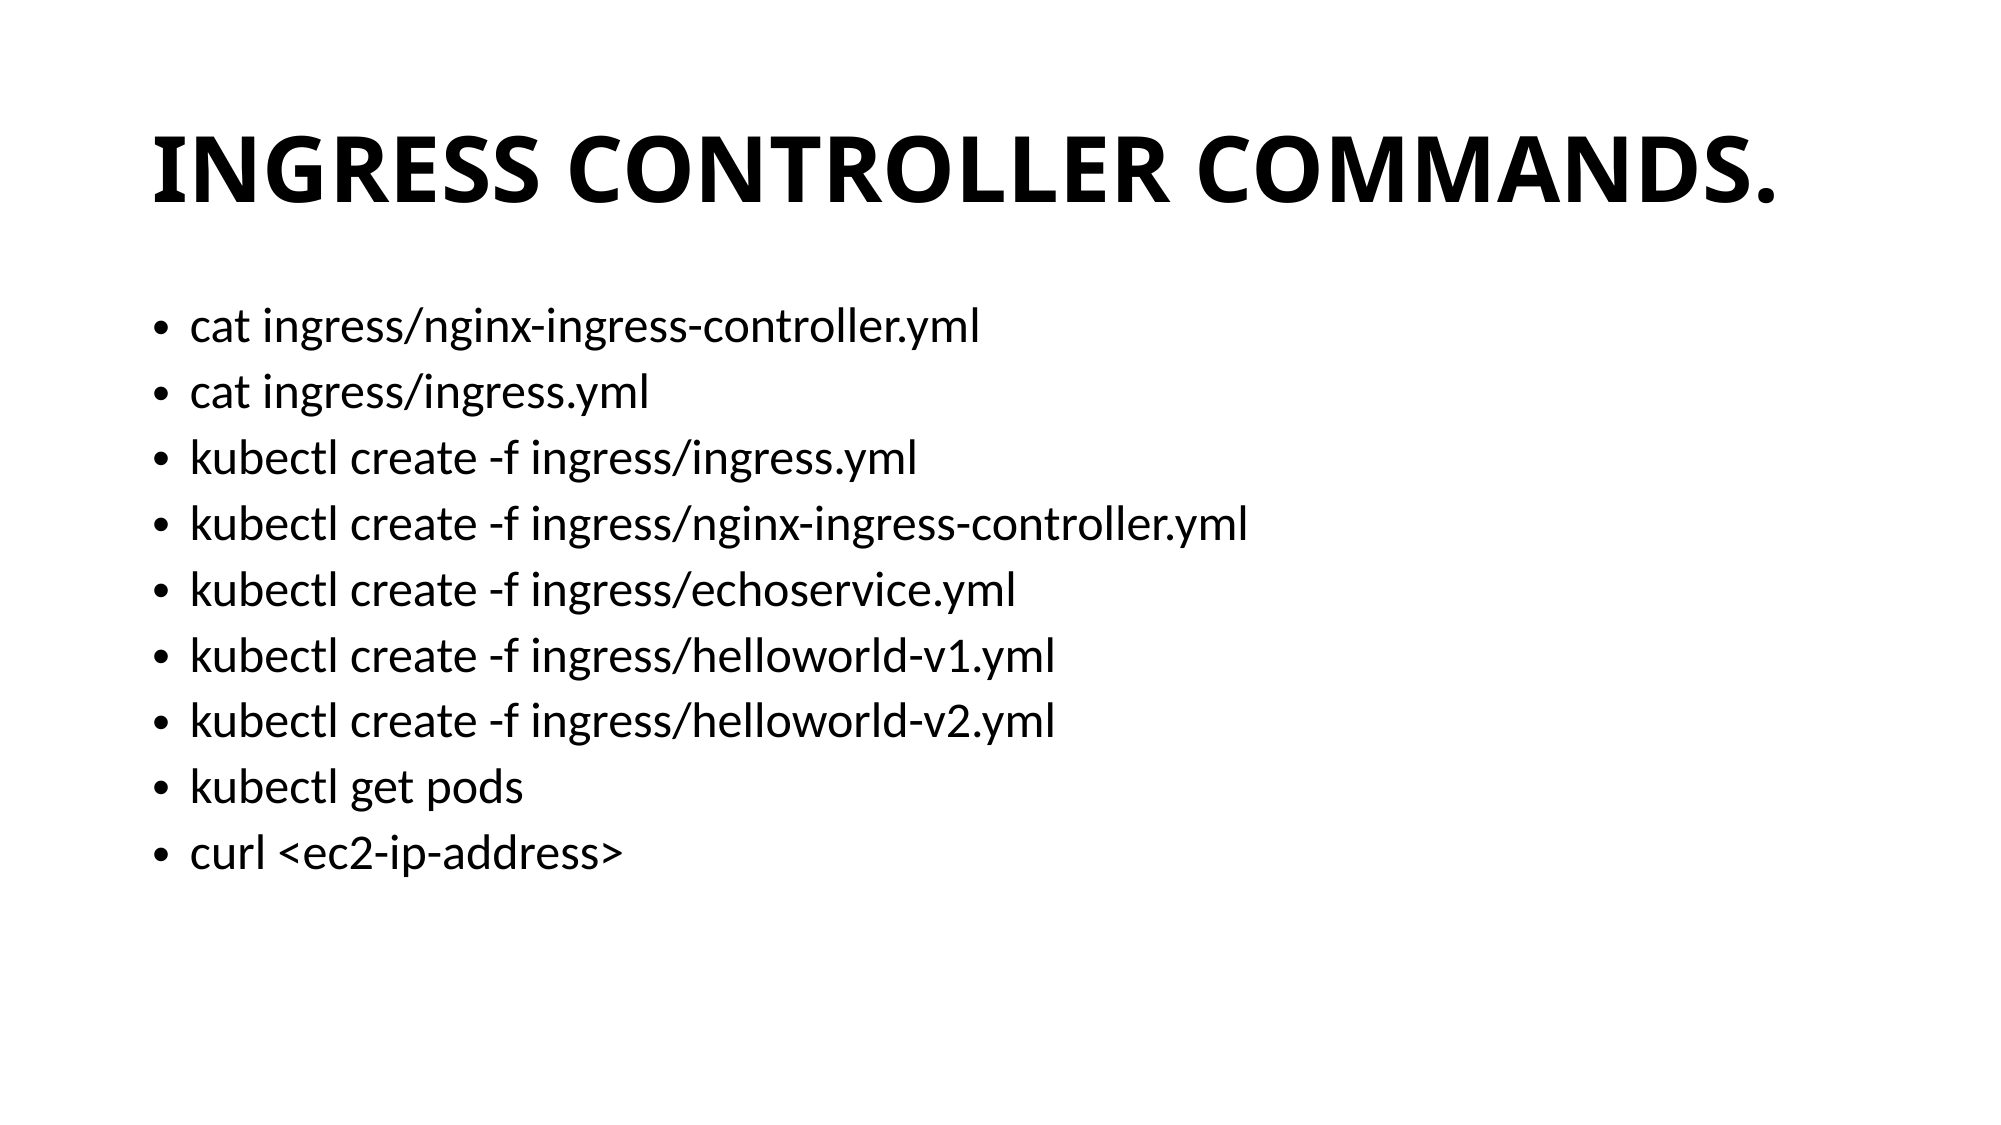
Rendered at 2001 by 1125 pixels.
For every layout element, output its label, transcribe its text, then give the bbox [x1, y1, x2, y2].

title INGRESS CONTROLLER COMMANDS. [137, 59, 1863, 278]
list cat ingress/nginx-ingress-controller.yml cat ingress/ingress.yml kubectl create -f ingress/ingress.yml kubectl create -f ingress/nginx-ingress-controller.yml kubectl create -f ingress/echoservice.yml kubectl create -f ingress/helloworld-v1.yml kubectl create -f ingress/helloworld-v2.yml kubectl get pods curl <ec2-ip-address> [137, 299, 1863, 1014]
